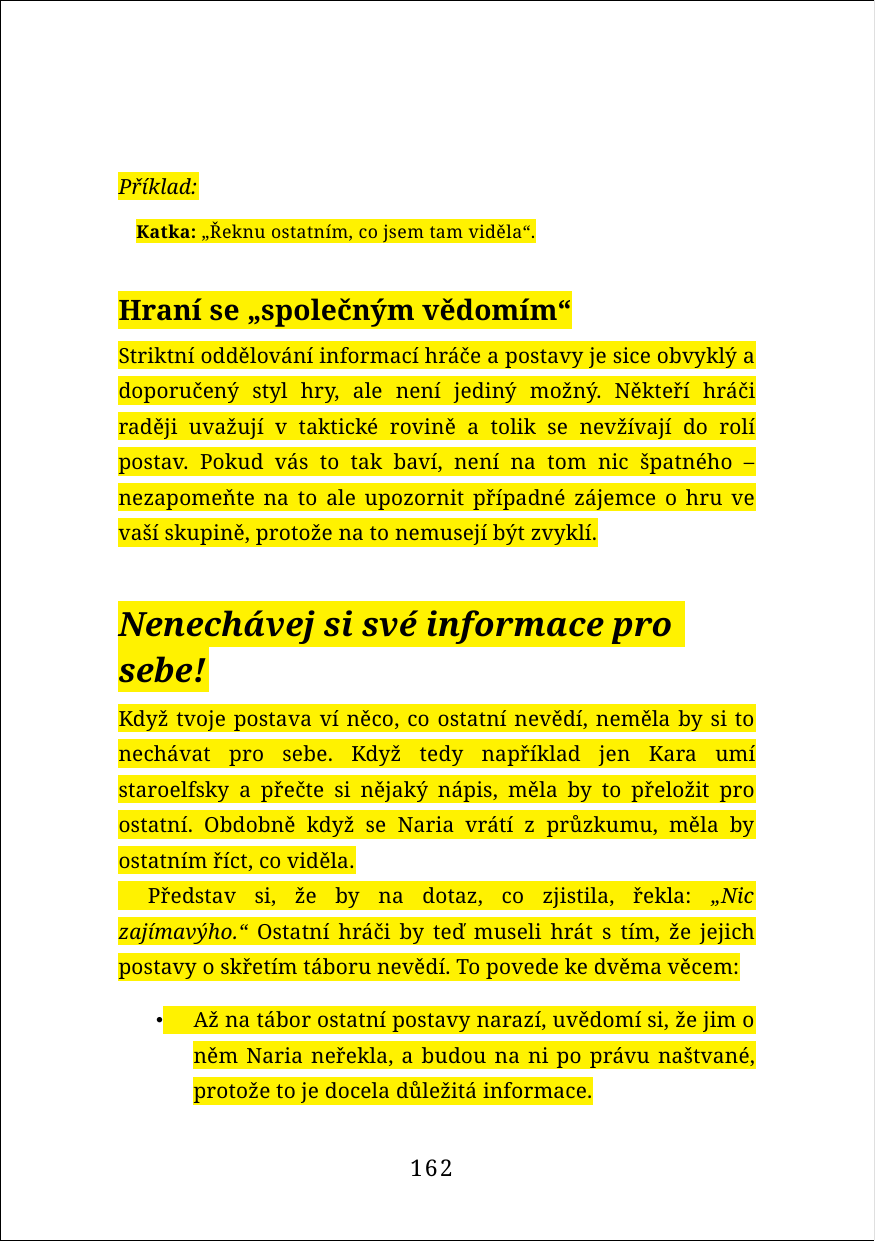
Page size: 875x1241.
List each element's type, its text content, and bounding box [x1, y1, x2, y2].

text Když tvoje postava ví něco, co ostatní nevědí, neměla by si to nechávat pro sebe. Když tedy například jen Kara umí staroelfsky a přečte si nějaký nápis, měla by to přeložit pro ostatní. Obdobně když se Naria vrátí z průzkumu, měla by ostatním říct, co viděla. Představ si, že by na dotaz, co zjistila, řekla: „Nic zajímavýho.“ Ostatní hráči by teď museli hrát s tím, že jejich postavy o skřetím táboru nevědí. To povede ke dvěma věcem: [118, 704, 756, 981]
text Striktní oddělování informací hráče a postavy je sice obvyklý a doporučený styl hry, ale není jediný možný. Někteří hráči raději uvažují v taktické rovině a tolik se nevžívají do rolí postav. Pokud vás to tak baví, není na tom nic špatného – nezapomeňte na to ale upozornit případné zájemce o hru ve vaší skupině, protože na to nemusejí být zvyklí. [118, 341, 756, 547]
subtitle Nenechávej si své informace pro sebe! [118, 601, 756, 692]
subtitle Hraní se „společným vědomím“ [118, 291, 756, 329]
text Příklad: [118, 172, 756, 200]
list Až na tábor ostatní postavy narazí, uvědomí si, že jim o něm Naria neřekla, a budou na ni po právu naštvané, protože to je docela důležitá informace. [156, 1006, 756, 1105]
text Katka: „Řeknu ostatním, co jsem tam viděla“. [136, 219, 756, 243]
